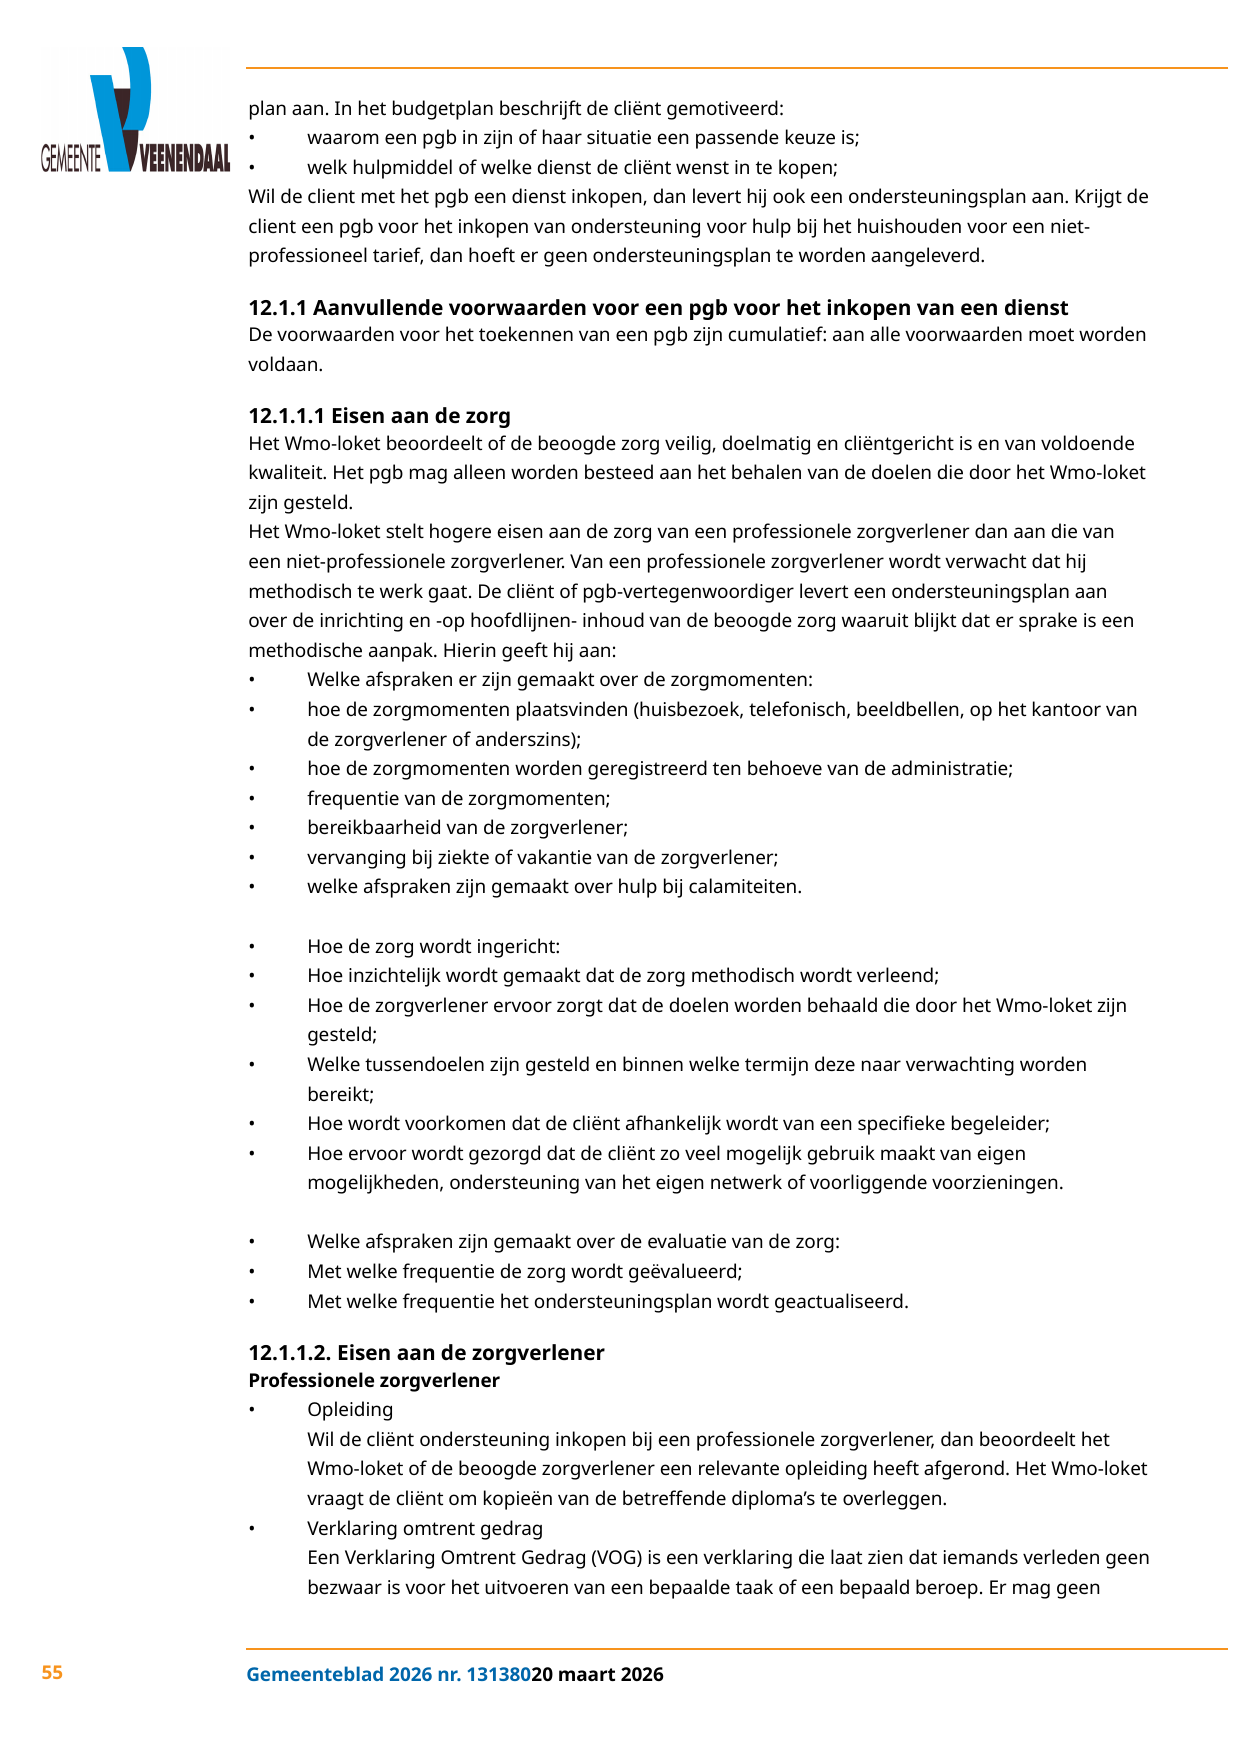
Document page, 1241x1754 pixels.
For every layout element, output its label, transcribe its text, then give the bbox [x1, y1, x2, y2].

list Hoe de zorgverlener ervoor zorgt dat de doelen worden behaald die door het Wmo-loket zijn gesteld; [248, 992, 1152, 1047]
text Professionele zorgverlener [248, 1367, 1152, 1392]
list welke afspraken zijn gemaakt over hulp bij calamiteiten. [248, 874, 1152, 899]
list Hoe inzichtelijk wordt gemaakt dat de zorg methodisch wordt verleend; [248, 962, 1152, 988]
text plan aan. In het budgetplan beschrijft de cliënt gemotiveerd: [248, 95, 1152, 121]
text 12.1.1.1 Eisen aan de zorg [248, 402, 1152, 430]
text Het Wmo-loket beoordeelt of de beoogde zorg veilig, doelmatig en cliëntgericht is en van voldoende kwaliteit. Het pgb mag alleen worden besteed aan het behalen van de doelen die door het Wmo-loket zijn gesteld. [248, 430, 1152, 515]
list welk hulpmiddel of welke dienst de cliënt wenst in te kopen; [248, 154, 1152, 180]
text 12.1.1.2. Eisen aan de zorgverlener [248, 1338, 1152, 1367]
list Met welke frequentie het ondersteuningsplan wordt geactualiseerd. [248, 1288, 1152, 1314]
list Welke tussendoelen zijn gesteld en binnen welke termijn deze naar verwachting worden bereikt; [248, 1051, 1152, 1107]
list Hoe de zorg wordt ingericht: [248, 933, 1152, 959]
text Wil de client met het pgb een dienst inkopen, dan levert hij ook een ondersteuningsplan aan. Krijgt de client een pgb voor het inkopen van ondersteuning voor hulp bij het huishouden voor een niet-professioneel tarief, dan hoeft er geen ondersteuningsplan te worden aangeleverd. [248, 183, 1152, 268]
text 12.1.1 Aanvullende voorwaarden voor een pgb voor het inkopen van een dienst [248, 293, 1152, 322]
list bereikbaarheid van de zorgverlener; [248, 814, 1152, 840]
list waarom een pgb in zijn of haar situatie een passende keuze is; [248, 124, 1152, 150]
list Hoe ervoor wordt gezorgd dat de cliënt zo veel mogelijk gebruik maakt van eigen mogelijkheden, ondersteuning van het eigen netwerk of voorliggende voorzieningen. [248, 1140, 1152, 1195]
picture [41, 47, 130, 172]
text De voorwaarden voor het toekennen van een pgb zijn cumulatief: aan alle voorwaarden moet worden voldaan. [248, 322, 1152, 377]
list hoe de zorgmomenten plaatsvinden (huisbezoek, telefonisch, beeldbellen, op het kantoor van de zorgverlener of anderszins); [248, 696, 1152, 752]
list vervanging bij ziekte of vakantie van de zorgverlener; [248, 844, 1152, 870]
list Opleiding [248, 1396, 1152, 1422]
list Welke afspraken er zijn gemaakt over de zorgmomenten: [248, 667, 1152, 692]
list hoe de zorgmomenten worden geregistreerd ten behoeve van de administratie; [248, 755, 1152, 781]
picture [123, 47, 231, 172]
list Met welke frequentie de zorg wordt geëvalueerd; [248, 1258, 1152, 1284]
text Het Wmo-loket stelt hogere eisen aan de zorg van een professionele zorgverlener dan aan die van een niet-professionele zorgverlener. Van een professionele zorgverlener wordt verwacht dat hij methodisch te werk gaat. De cliënt of pgb-vertegenwoordiger levert een ondersteuningsplan aan over de inrichting en -op hoofdlijnen- inhoud van de beoogde zorg waaruit blijkt dat er sprake is een methodische aanpak. Hierin geeft hij aan: [248, 519, 1152, 663]
list Welke afspraken zijn gemaakt over de evaluatie van de zorg: [248, 1229, 1152, 1254]
list frequentie van de zorgmomenten; [248, 785, 1152, 811]
list Wil de cliënt ondersteuning inkopen bij een professionele zorgverlener, dan beoordeelt het Wmo-loket of de beoogde zorgverlener een relevante opleiding heeft afgerond. Het Wmo-loket vraagt de cliënt om kopieën van de betreffende diploma’s te overleggen. [248, 1426, 1152, 1511]
list Verklaring omtrent gedrag [248, 1515, 1152, 1540]
list Een Verklaring Omtrent Gedrag (VOG) is een verklaring die laat zien dat iemands verleden geen bezwaar is voor het uitvoeren van een bepaalde taak of een bepaald beroep. Er mag geen [248, 1544, 1152, 1599]
list Hoe wordt voorkomen dat de cliënt afhankelijk wordt van een specifieke begeleider; [248, 1110, 1152, 1136]
